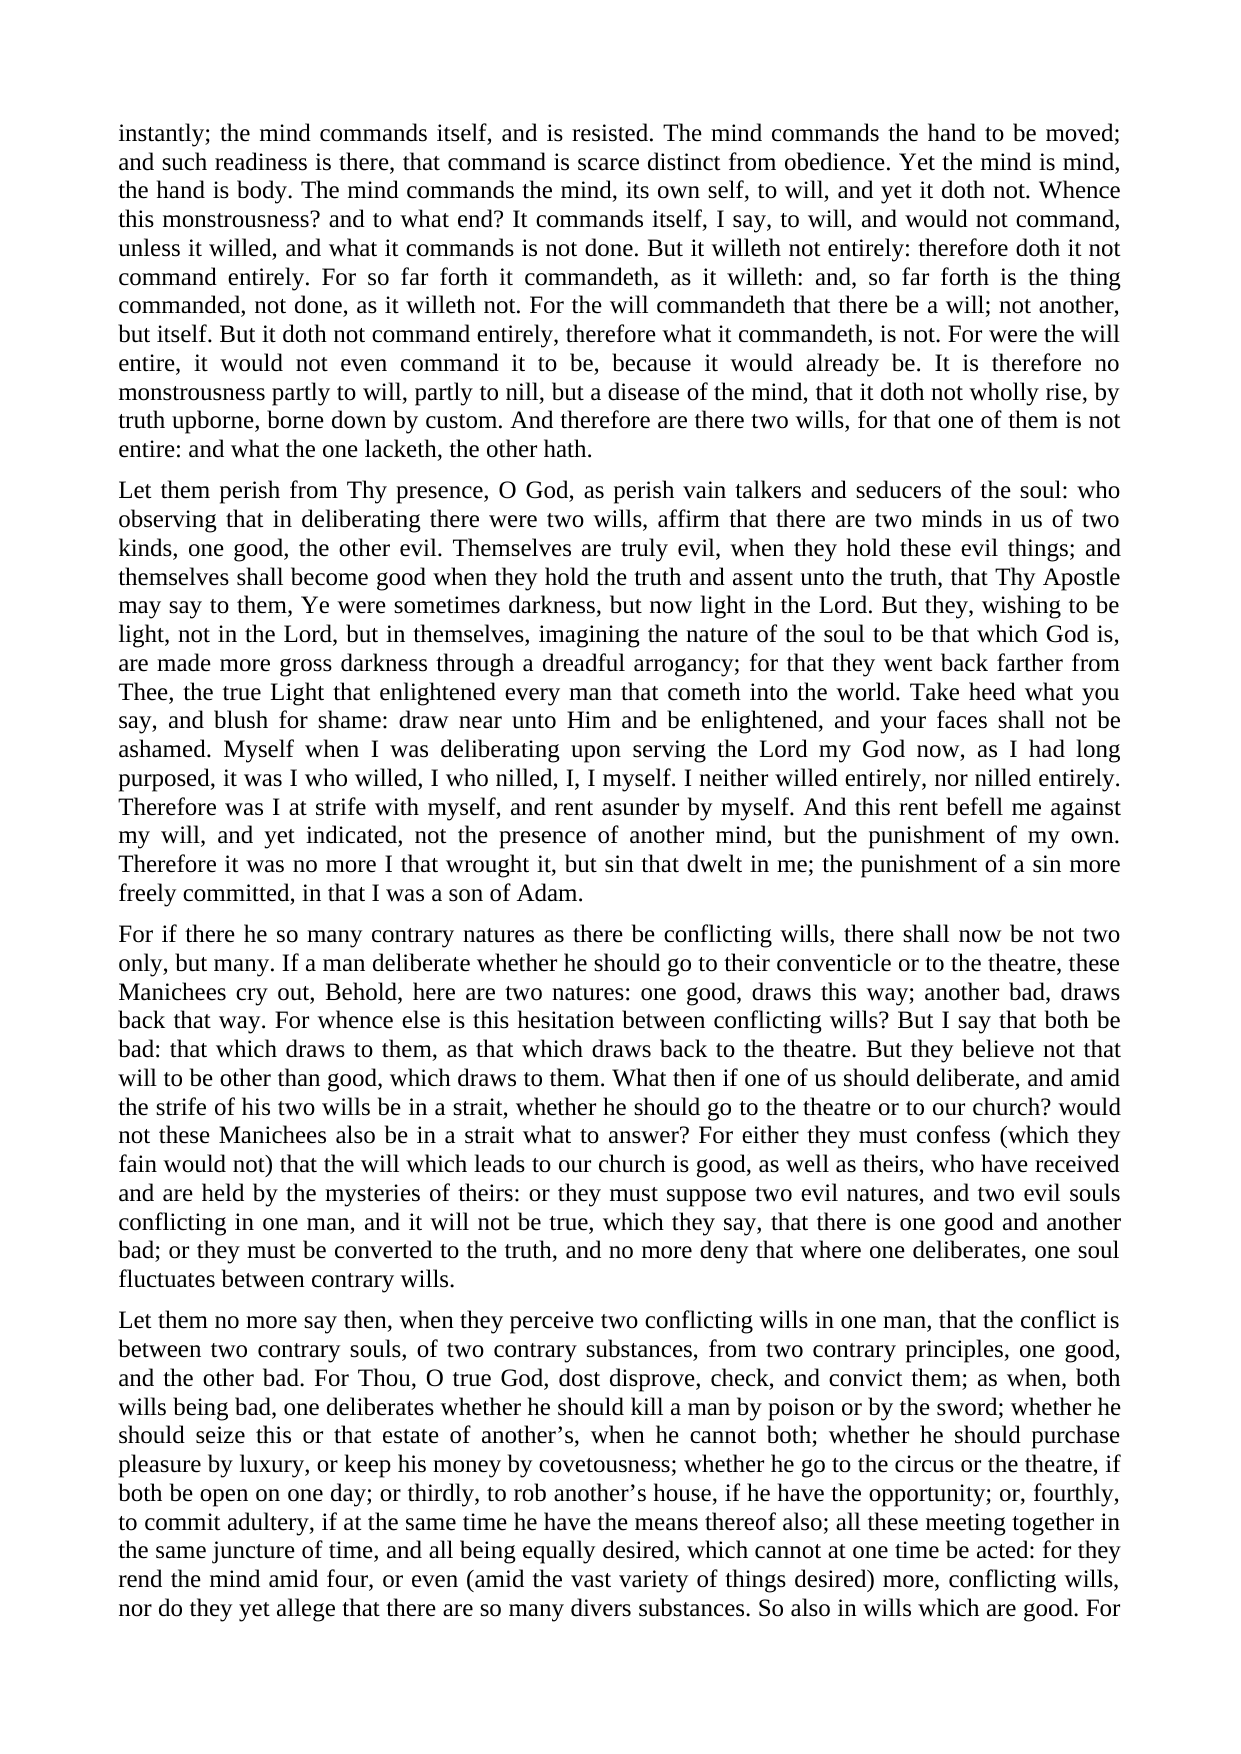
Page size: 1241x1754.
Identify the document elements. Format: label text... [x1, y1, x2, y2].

text Let them perish from Thy presence, O God, as perish vain talkers and seducers of the soul: who observing that in deliberating there were two wills, affirm that there are two minds in us of two kinds, one good, the other evil. Themselves are truly evil, when they hold these evil things; and themselves shall become good when they hold the truth and assent unto the truth, that Thy Apostle may say to them, Ye were sometimes darkness, but now light in the Lord. But they, wishing to be light, not in the Lord, but in themselves, imagining the nature of the soul to be that which God is, are made more gross darkness through a dreadful arrogancy; for that they went back farther from Thee, the true Light that enlightened every man that cometh into the world. Take heed what you say, and blush for shame: draw near unto Him and be enlightened, and your faces shall not be ashamed. Myself when I was deliberating upon serving the Lord my God now, as I had long purposed, it was I who willed, I who nilled, I, I myself. I neither willed entirely, nor nilled entirely. Therefore was I at strife with myself, and rent asunder by myself. And this rent befell me against my will, and yet indicated, not the presence of another mind, but the punishment of my own. Therefore it was no more I that wrought it, but sin that dwelt in me; the punishment of a sin more freely committed, in that I was a son of Adam. [118, 476, 1122, 907]
text instantly; the mind commands itself, and is resisted. The mind commands the hand to be moved; and such readiness is there, that command is scarce distinct from obedience. Yet the mind is mind, the hand is body. The mind commands the mind, its own self, to will, and yet it doth not. Whence this monstrousness? and to what end? It commands itself, I say, to will, and would not command, unless it willed, and what it commands is not done. But it willeth not entirely: therefore doth it not command entirely. For so far forth it commandeth, as it willeth: and, so far forth is the thing commanded, not done, as it willeth not. For the will commandeth that there be a will; not another, but itself. But it doth not command entirely, therefore what it commandeth, is not. For were the will entire, it would not even command it to be, because it would already be. It is therefore no monstrousness partly to will, partly to nill, but a disease of the mind, that it doth not wholly rise, by truth upborne, borne down by custom. And therefore are there two wills, for that one of them is not entire: and what the one lacketh, the other hath. [118, 118, 1122, 463]
text For if there he so many contrary natures as there be conflicting wills, there shall now be not two only, but many. If a man deliberate whether he should go to their conventicle or to the theatre, these Manichees cry out, Behold, here are two natures: one good, draws this way; another bad, draws back that way. For whence else is this hesitation between conflicting wills? But I say that both be bad: that which draws to them, as that which draws back to the theatre. But they believe not that will to be other than good, which draws to them. What then if one of us should deliberate, and amid the strife of his two wills be in a strait, whether he should go to the theatre or to our church? would not these Manichees also be in a strait what to answer? For either they must confess (which they fain would not) that the will which leads to our church is good, as well as theirs, who have received and are held by the mysteries of theirs: or they must suppose two evil natures, and two evil souls conflicting in one man, and it will not be true, which they say, that there is one good and another bad; or they must be converted to the truth, and no more deny that where one deliberates, one soul fluctuates between contrary wills. [118, 919, 1122, 1293]
text Let them no more say then, when they perceive two conflicting wills in one man, that the conflict is between two contrary souls, of two contrary substances, from two contrary principles, one good, and the other bad. For Thou, O true God, dost disprove, check, and convict them; as when, both wills being bad, one deliberates whether he should kill a man by poison or by the sword; whether he should seize this or that estate of another’s, when he cannot both; whether he should purchase pleasure by luxury, or keep his money by covetousness; whether he go to the circus or the theatre, if both be open on one day; or thirdly, to rob another’s house, if he have the opportunity; or, fourthly, to commit adultery, if at the same time he have the means thereof also; all these meeting together in the same juncture of time, and all being equally desired, which cannot at one time be acted: for they rend the mind amid four, or even (amid the vast variety of things desired) more, conflicting wills, nor do they yet allege that there are so many divers substances. So also in wills which are good. For [118, 1306, 1122, 1622]
